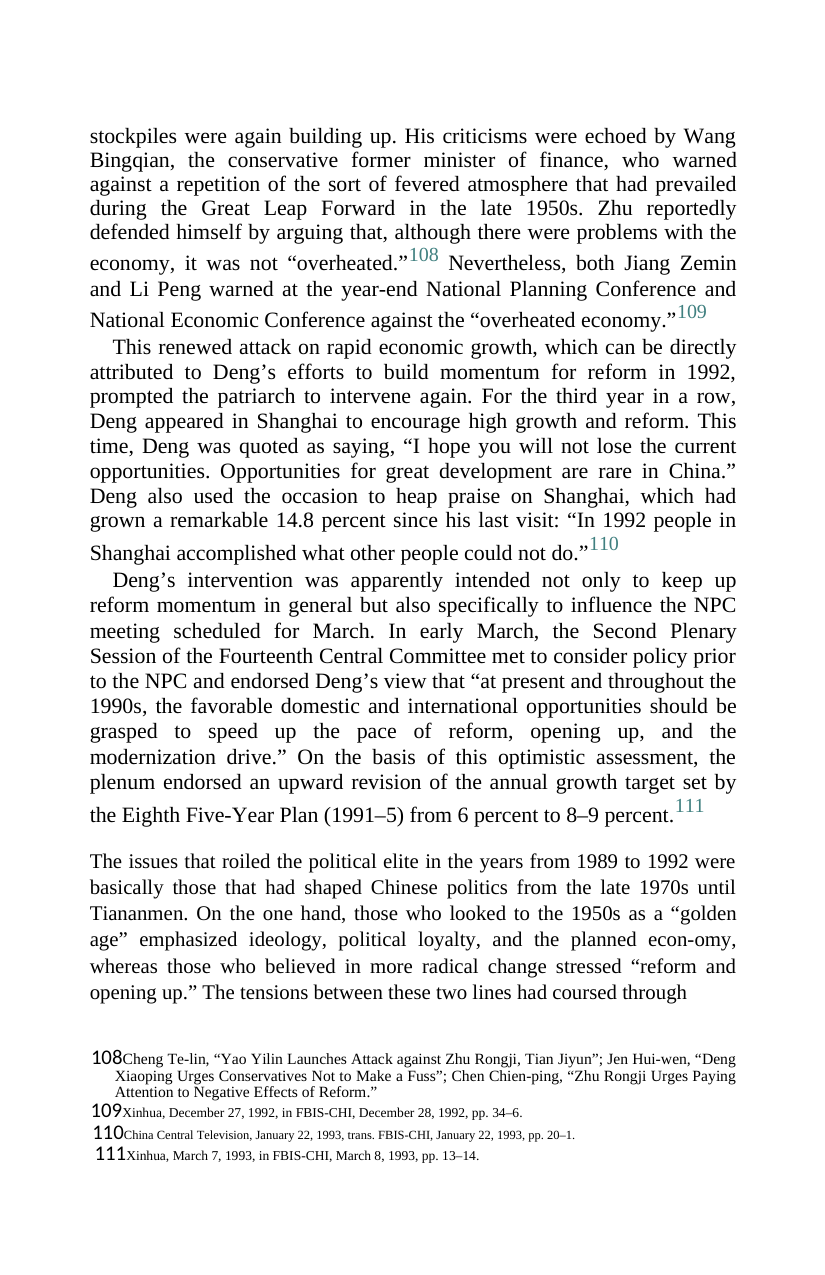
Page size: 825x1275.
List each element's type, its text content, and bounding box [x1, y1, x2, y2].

list Xinhua, March 7, 1993, in FBIS-CHI, March 8, 1993, pp. 13–14. [94, 1143, 737, 1165]
list China Central Television, January 22, 1993, trans. FBIS-CHI, January 22, 1993, pp. 20–1. [92, 1124, 737, 1143]
text stockpiles were again building up. His criticisms were echoed by Wang Bingqian, the conservative former minister of finance, who warned against a repetition of the sort of fevered atmosphere that had prevailed during the Great Leap Forward in the late 1950s. Zhu reportedly defended himself by arguing that, although there were problems with the economy, it was not “overheated.”108 Nevertheless, both Jiang Zemin and Li Peng warned at the year-end National Planning Conference and National Economic Conference against the “overheated economy.”109 [89, 124, 737, 334]
text Deng’s intervention was apparently intended not only to keep up reform momentum in general but also specifically to influence the NPC meeting scheduled for March. In early March, the Second Plenary Session of the Fourteenth Central Committee met to consider policy prior to the NPC and endorsed Deng’s view that “at present and throughout the 1990s, the favorable domestic and international opportunities should be grasped to speed up the pace of reform, opening up, and the modernization drive.” On the basis of this optimistic assessment, the plenum endorsed an upward revision of the annual growth target set by the Eighth Five-Year Plan (1991–5) from 6 percent to 8–9 percent.111 [89, 567, 737, 829]
list Cheng Te-lin, “Yao Yilin Launches Attack against Zhu Rongji, Tian Jiyun”; Jen Hui-wen, “Deng Xiaoping Urges Conservatives Not to Make a Fuss”; Chen Chien-ping, “Zhu Rongji Urges Paying Attention to Negative Effects of Reform.” [91, 1046, 737, 1101]
text The issues that roiled the political elite in the years from 1989 to 1992 were basically those that had shaped Chinese politics from the late 1970s until Tiananmen. On the one hand, those who looked to the 1950s as a “golden age” emphasized ideology, political loyalty, and the planned econ-omy, whereas those who believed in more radical change stressed “reform and opening up.” The tensions between these two lines had coursed through [89, 849, 737, 1004]
text This renewed attack on rapid economic growth, which can be directly attributed to Deng’s efforts to build momentum for reform in 1992, prompted the patriarch to intervene again. For the third year in a row, Deng appeared in Shanghai to encourage high growth and reform. This time, Deng was quoted as saying, “I hope you will not lose the current opportunities. Opportunities for great development are rare in China.” Deng also used the occasion to heap praise on Shanghai, which had grown a remarkable 14.8 percent since his last visit: “In 1992 people in Shanghai accomplished what other people could not do.”110 [89, 334, 737, 567]
list Xinhua, December 27, 1992, in FBIS-CHI, December 28, 1992, pp. 34–6. [90, 1101, 737, 1122]
